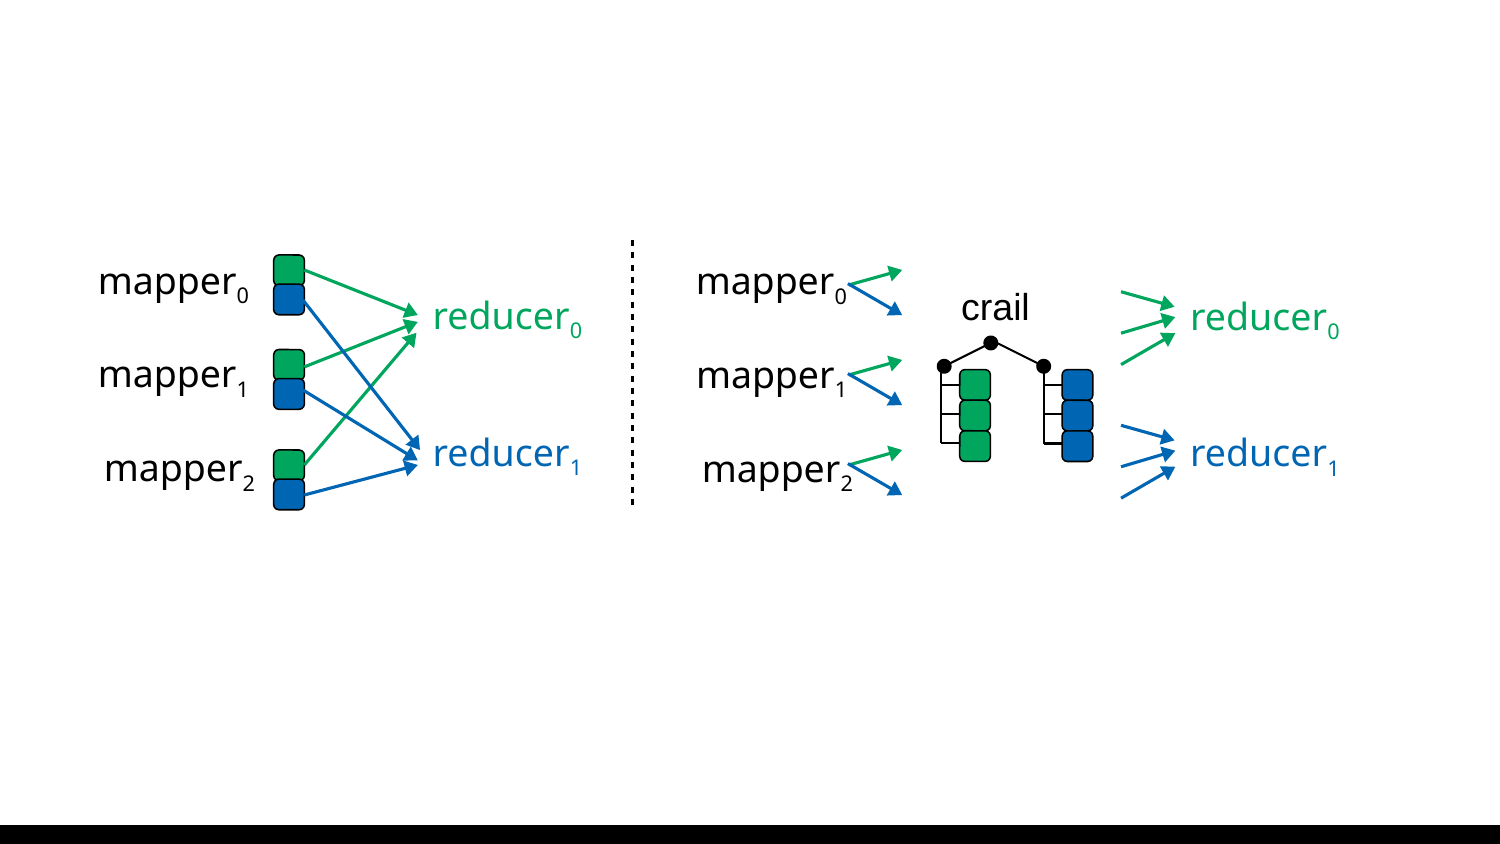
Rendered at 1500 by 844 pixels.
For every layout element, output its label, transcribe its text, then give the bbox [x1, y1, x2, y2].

text_box reducer0 [417, 276, 603, 342]
text_box mapper0 [680, 242, 866, 307]
text_box crail [925, 278, 1076, 336]
text_box mapper2 [686, 429, 872, 495]
text_box reducer1 [417, 413, 603, 479]
text_box [959, 369, 991, 462]
text_box mapper0 [82, 241, 268, 307]
text_box reducer1 [1175, 414, 1361, 479]
text_box [273, 349, 305, 410]
text_box reducer0 [1175, 277, 1361, 342]
text_box mapper2 [88, 429, 274, 494]
text_box [1062, 369, 1093, 462]
text_box mapper1 [680, 335, 866, 401]
text_box mapper2 [856, 461, 872, 475]
text_box mapper1 [82, 335, 268, 400]
text_box [273, 449, 305, 510]
text_box [273, 254, 305, 315]
